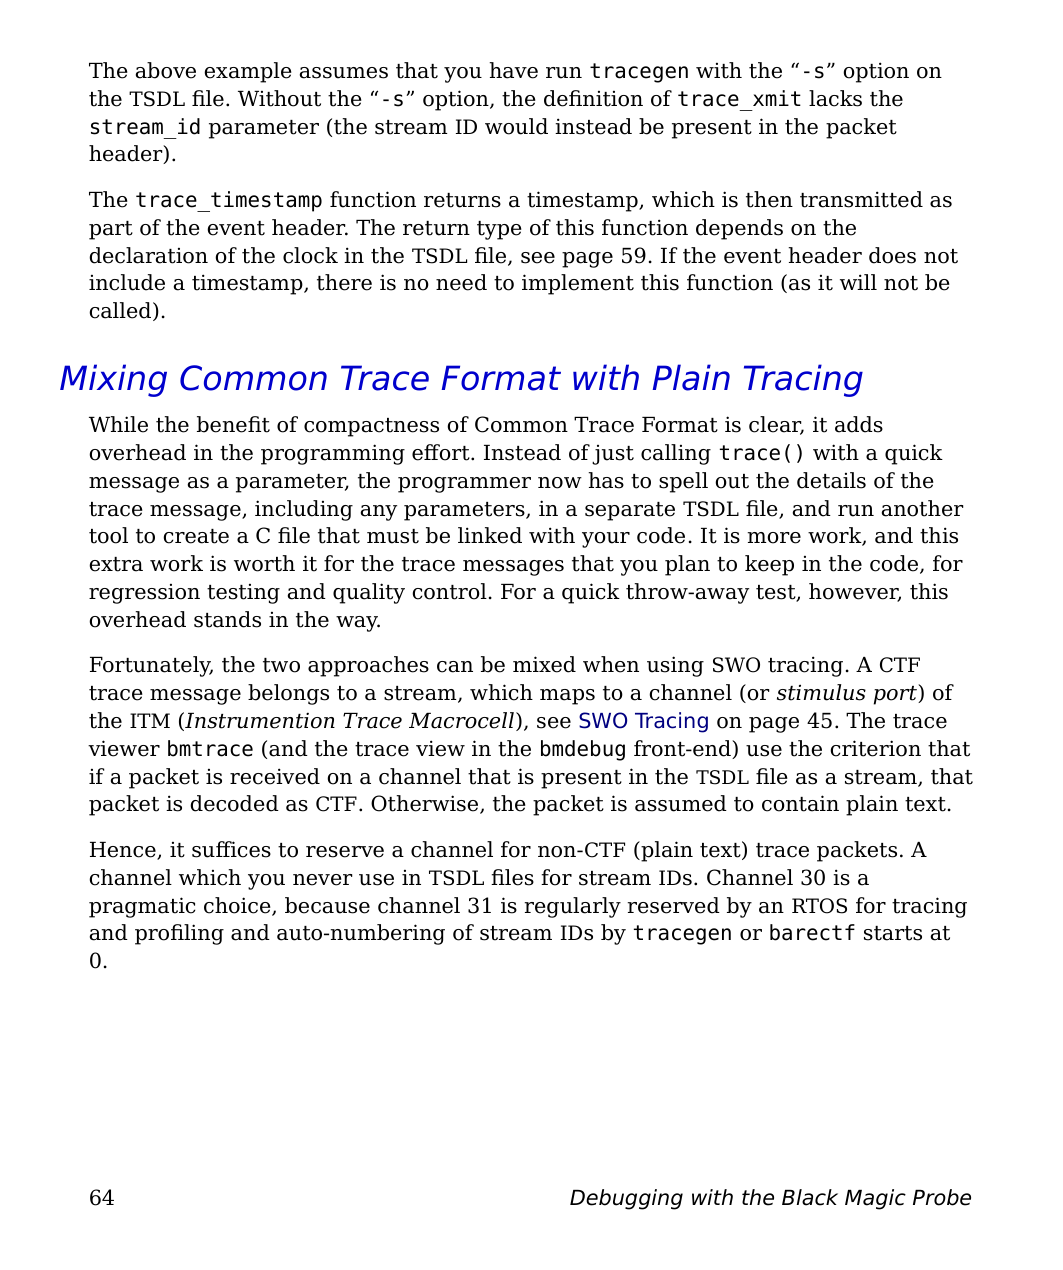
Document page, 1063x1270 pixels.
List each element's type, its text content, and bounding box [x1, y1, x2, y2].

text The trace_timestamp function returns a timestamp, which is then transmitted as part of the event header. The return type of this function depends on the declaration of the clock in the TSDL file, see page 59. If the event header does not include a timestamp, there is no need to implement this function (as it will not be called). [88, 188, 974, 323]
text The above example assumes that you have run tracegen with the “-s” option on the TSDL file. Without the “-s” option, the definition of trace_xmit lacks the stream_id parameter (the stream ID would instead be present in the packet header). [88, 59, 974, 167]
text Fortunately, the two approaches can be mixed when using SWO tracing. A CTF trace message belongs to a stream, which maps to a channel (or stimulus port) of the ITM (Instrumention Trace Macrocell), see SWO Tracing on page 45. The trace viewer bmtrace (and the trace view in the bmdebug front-end) use the criterion that if a packet is received on a channel that is present in the TSDL file as a stream, that packet is decoded as CTF. Otherwise, the packet is assumed to contain plain text. [88, 653, 974, 817]
text Hence, it suffices to reserve a channel for non-CTF (plain text) trace packets. A channel which you never use in TSDL files for stream IDs. Channel 30 is a pragmatic choice, because channel 31 is regularly reserved by an RTOS for tracing and profiling and auto-numbering of stream IDs by tracegen or barectf starts at 0. [88, 838, 974, 973]
subtitle Mixing Common Trace Format with Plain Tracing [59, 359, 974, 398]
text While the benefit of compactness of Common Trace Format is clear, it adds overhead in the programming effort. Instead of just calling trace() with a quick message as a parameter, the programmer now has to spell out the details of the trace message, including any parameters, in a separate TSDL file, and run another tool to create a C file that must be linked with your code. It is more work, and this extra work is worth it for the trace messages that you plan to keep in the code, for regression testing and quality control. For a quick throw-away test, however, this overhead stands in the way. [88, 413, 974, 632]
